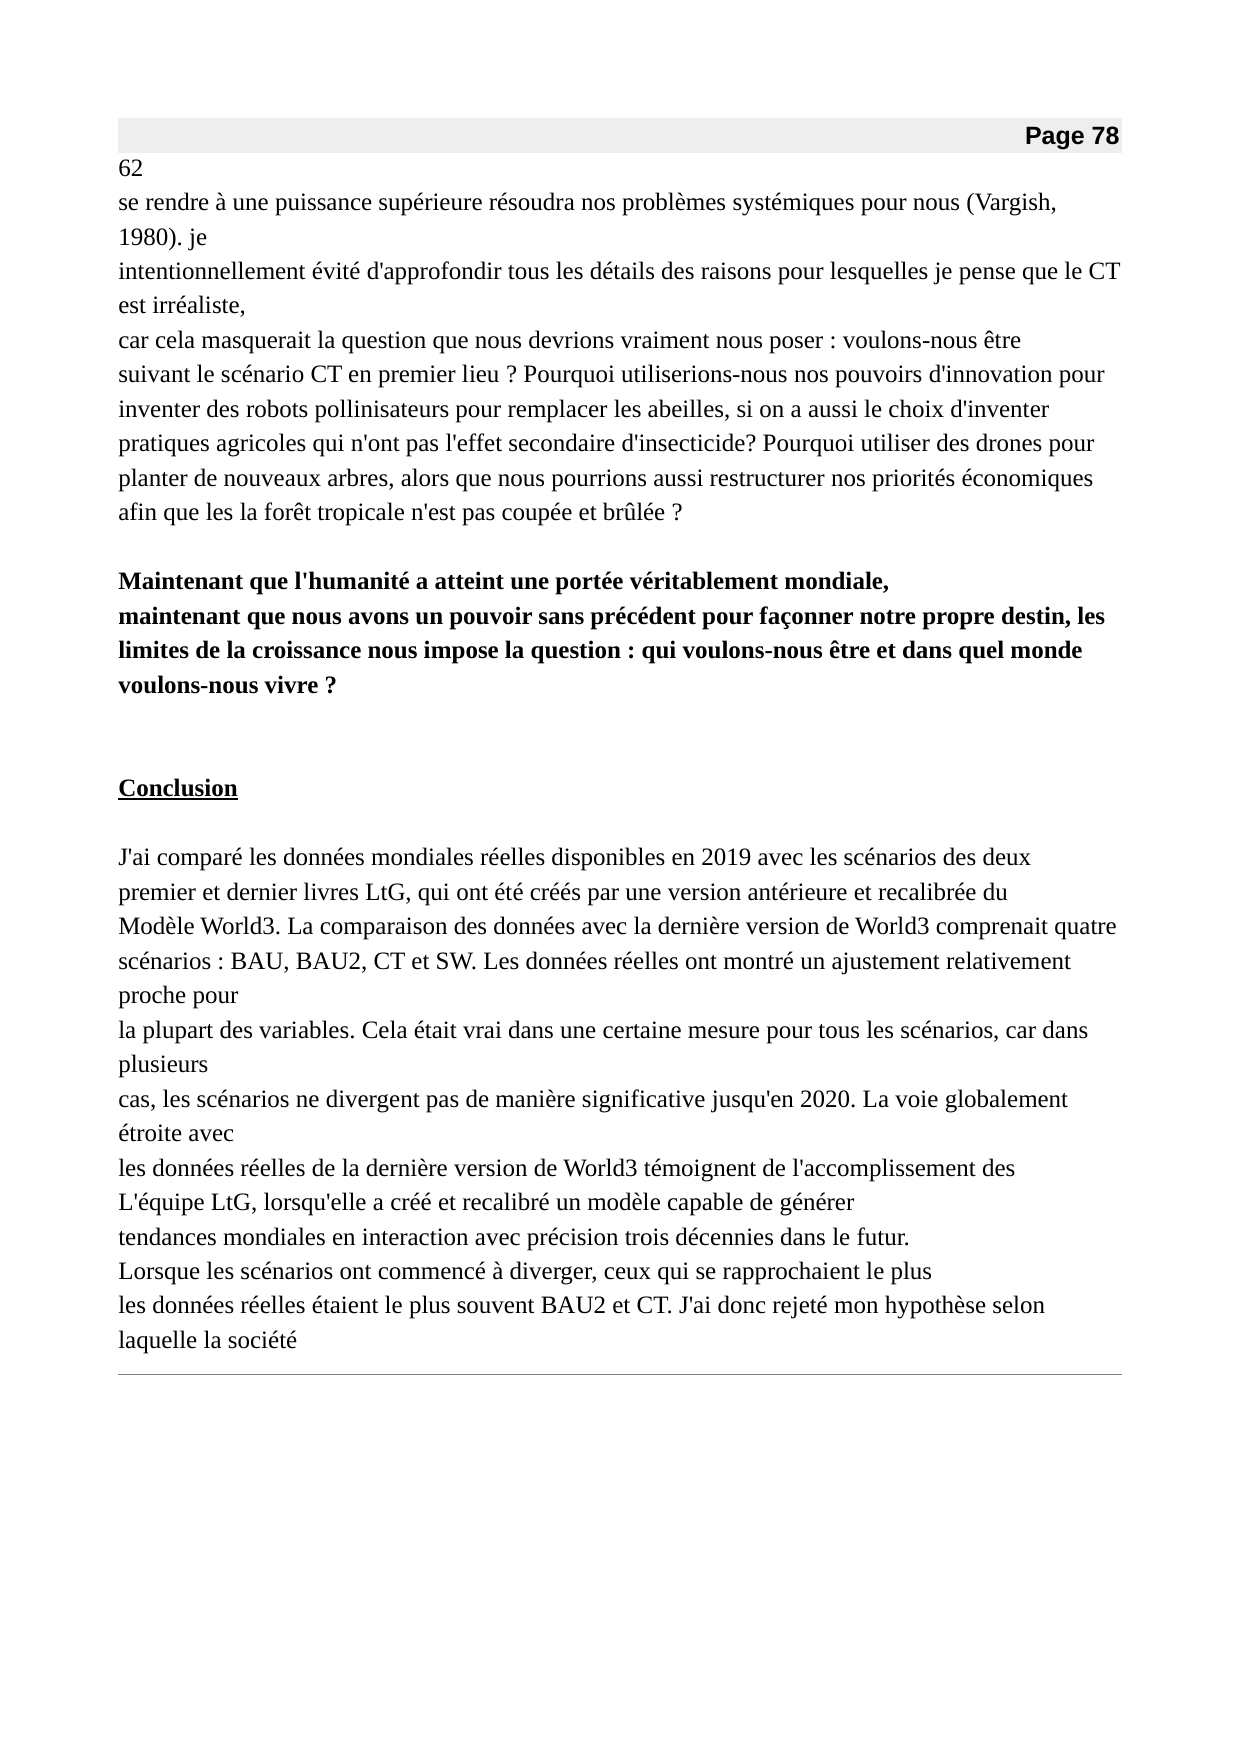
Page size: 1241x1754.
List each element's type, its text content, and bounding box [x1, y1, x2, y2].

text tendances mondiales en interaction avec précision trois décennies dans le futur. [118, 1222, 1122, 1250]
text premier et dernier livres LtG, qui ont été créés par une version antérieure et recalibrée du [118, 877, 1122, 906]
text intentionnellement évité d'approfondir tous les détails des raisons pour lesquelles je pense que le CT est irréaliste, [118, 256, 1122, 319]
text cas, les scénarios ne divergent pas de manière significative jusqu'en 2020. La voie globalement étroite avec [118, 1084, 1122, 1147]
text les données réelles de la dernière version de World3 témoignent de l'accomplissement des [118, 1153, 1122, 1181]
text Modèle World3. La comparaison des données avec la dernière version de World3 comprenait quatre [118, 911, 1122, 940]
text L'équipe LtG, lorsqu'elle a créé et recalibré un modèle capable de générer [118, 1187, 1122, 1216]
text inventer des robots pollinisateurs pour remplacer les abeilles, si on a aussi le choix d'inventer [118, 394, 1122, 423]
text planter de nouveaux arbres, alors que nous pourrions aussi restructurer nos priorités économiques afin que les la forêt tropicale n'est pas coupée et brûlée ? [118, 463, 1122, 526]
text Conclusion [118, 773, 1122, 802]
text scénarios : BAU, BAU2, CT et SW. Les données réelles ont montré un ajustement relativement proche pour [118, 946, 1122, 1009]
text suivant le scénario CT en premier lieu ? Pourquoi utiliserions-nous nos pouvoirs d'innovation pour [118, 359, 1122, 388]
text les données réelles étaient le plus souvent BAU2 et CT. J'ai donc rejeté mon hypothèse selon laquelle la société [118, 1291, 1122, 1354]
text se rendre à une puissance supérieure résoudra nos problèmes systémiques pour nous (Vargish, 1980). je [118, 187, 1122, 250]
text Lorsque les scénarios ont commencé à diverger, ceux qui se rapprochaient le plus [118, 1256, 1122, 1285]
text car cela masquerait la question que nous devrions vraiment nous poser : voulons-nous être [118, 325, 1122, 354]
text la plupart des variables. Cela était vrai dans une certaine mesure pour tous les scénarios, car dans plusieurs [118, 1015, 1122, 1078]
text maintenant que nous avons un pouvoir sans précédent pour façonner notre propre destin, les limites de la croissance nous impose la question : qui voulons-nous être et dans quel monde voulons-nous vivre ? [118, 601, 1122, 699]
text pratiques agricoles qui n'ont pas l'effet secondaire d'insecticide? Pourquoi utiliser des drones pour [118, 428, 1122, 457]
text J'ai comparé les données mondiales réelles disponibles en 2019 avec les scénarios des deux [118, 842, 1122, 871]
text 62 [118, 153, 1122, 181]
text Maintenant que l'humanité a atteint une portée véritablement mondiale, [118, 566, 1122, 595]
table_header Page 78 [118, 118, 1122, 153]
